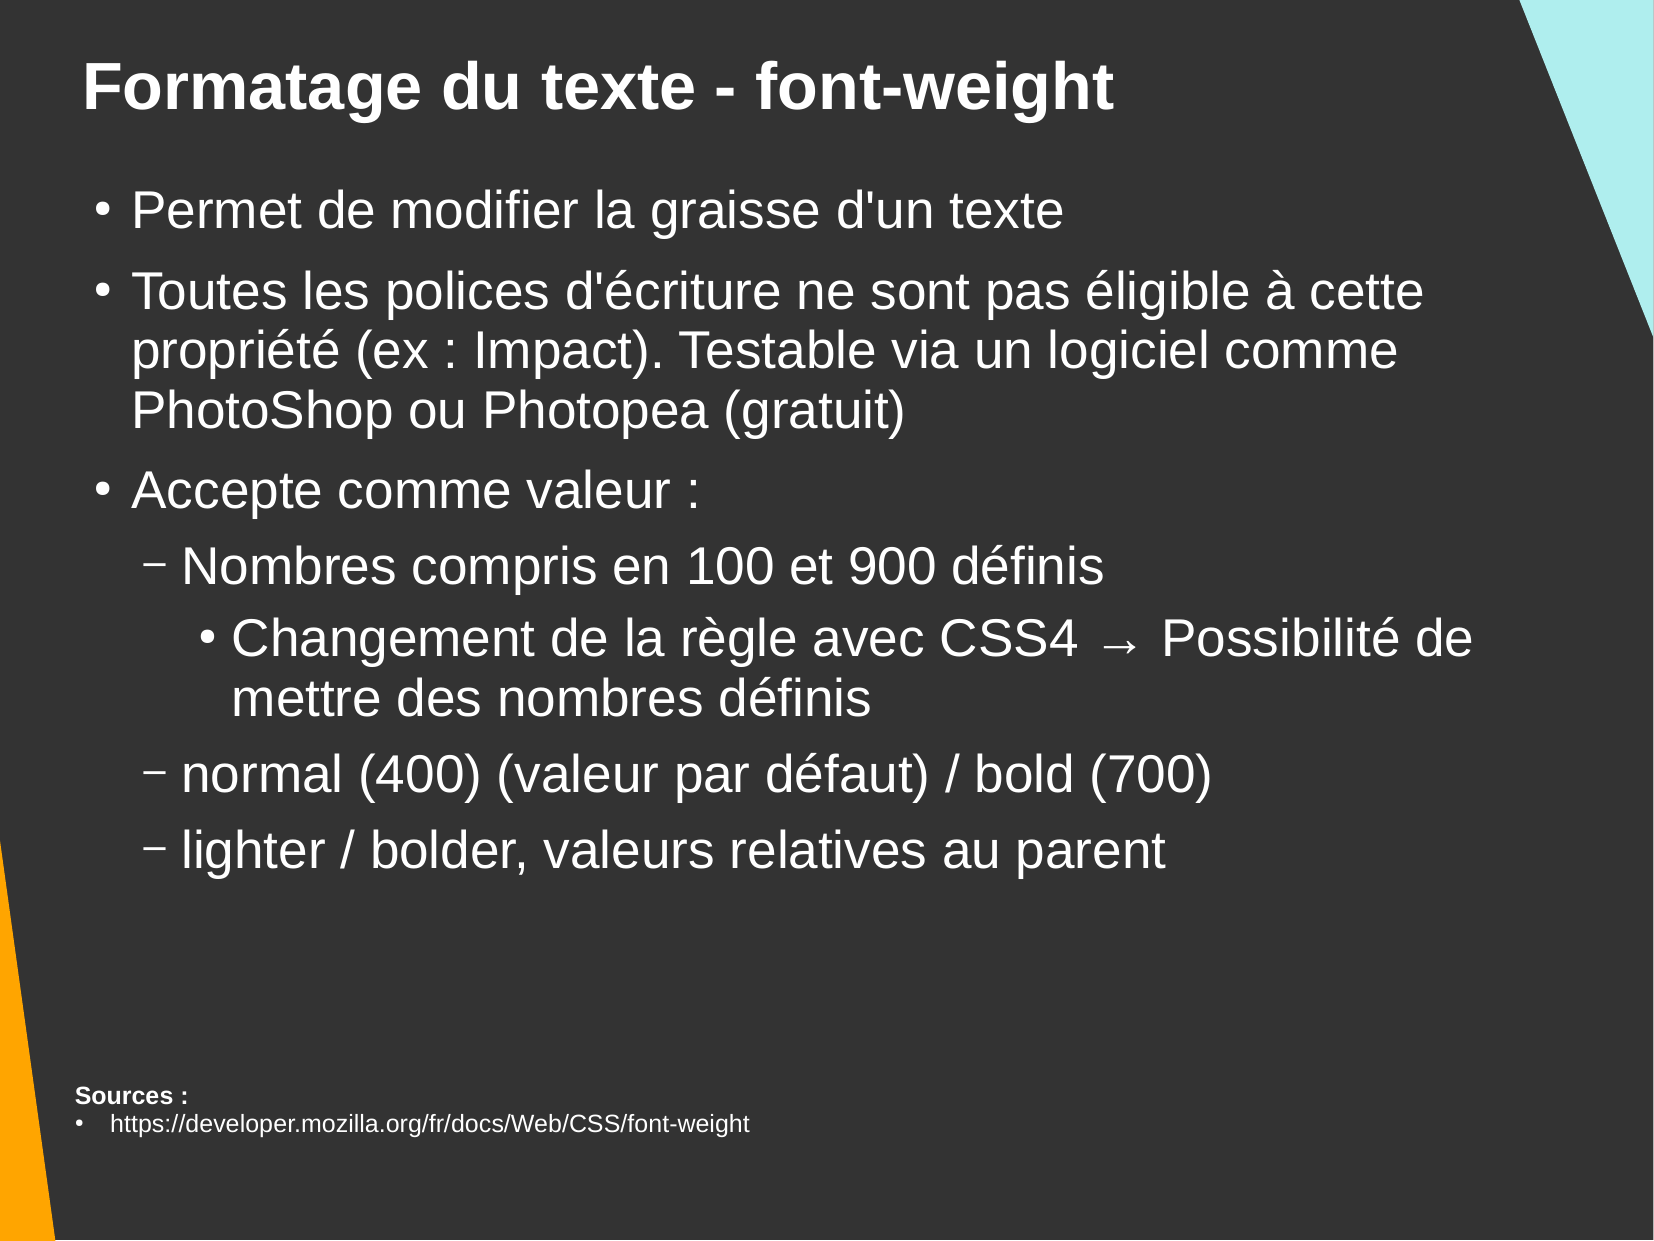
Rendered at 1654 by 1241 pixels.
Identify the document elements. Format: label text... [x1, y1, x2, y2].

text_box Sources : https://developer.mozilla.org/fr/docs/Web/CSS/font-weight [60, 1074, 1546, 1241]
list Permet de modifier la graisse d'un texte Toutes les polices d'écriture ne sont pas éligible à cette propriété (ex : Impact). Testable via un logiciel comme PhotoShop ou Photopea (gratuit) Accepte comme valeur : Nombres compris en 100 et 900 définis Changement de la règle avec CSS4 → Possibilité de mettre des nombres définis normal (400) (valeur par défaut) / bold (700) lighter / bolder, valeurs relatives au parent [80, 180, 1605, 886]
text_box [1519, 0, 1654, 340]
title Formatage du texte - font-weight [82, 49, 1571, 152]
text_box [0, 840, 56, 1241]
